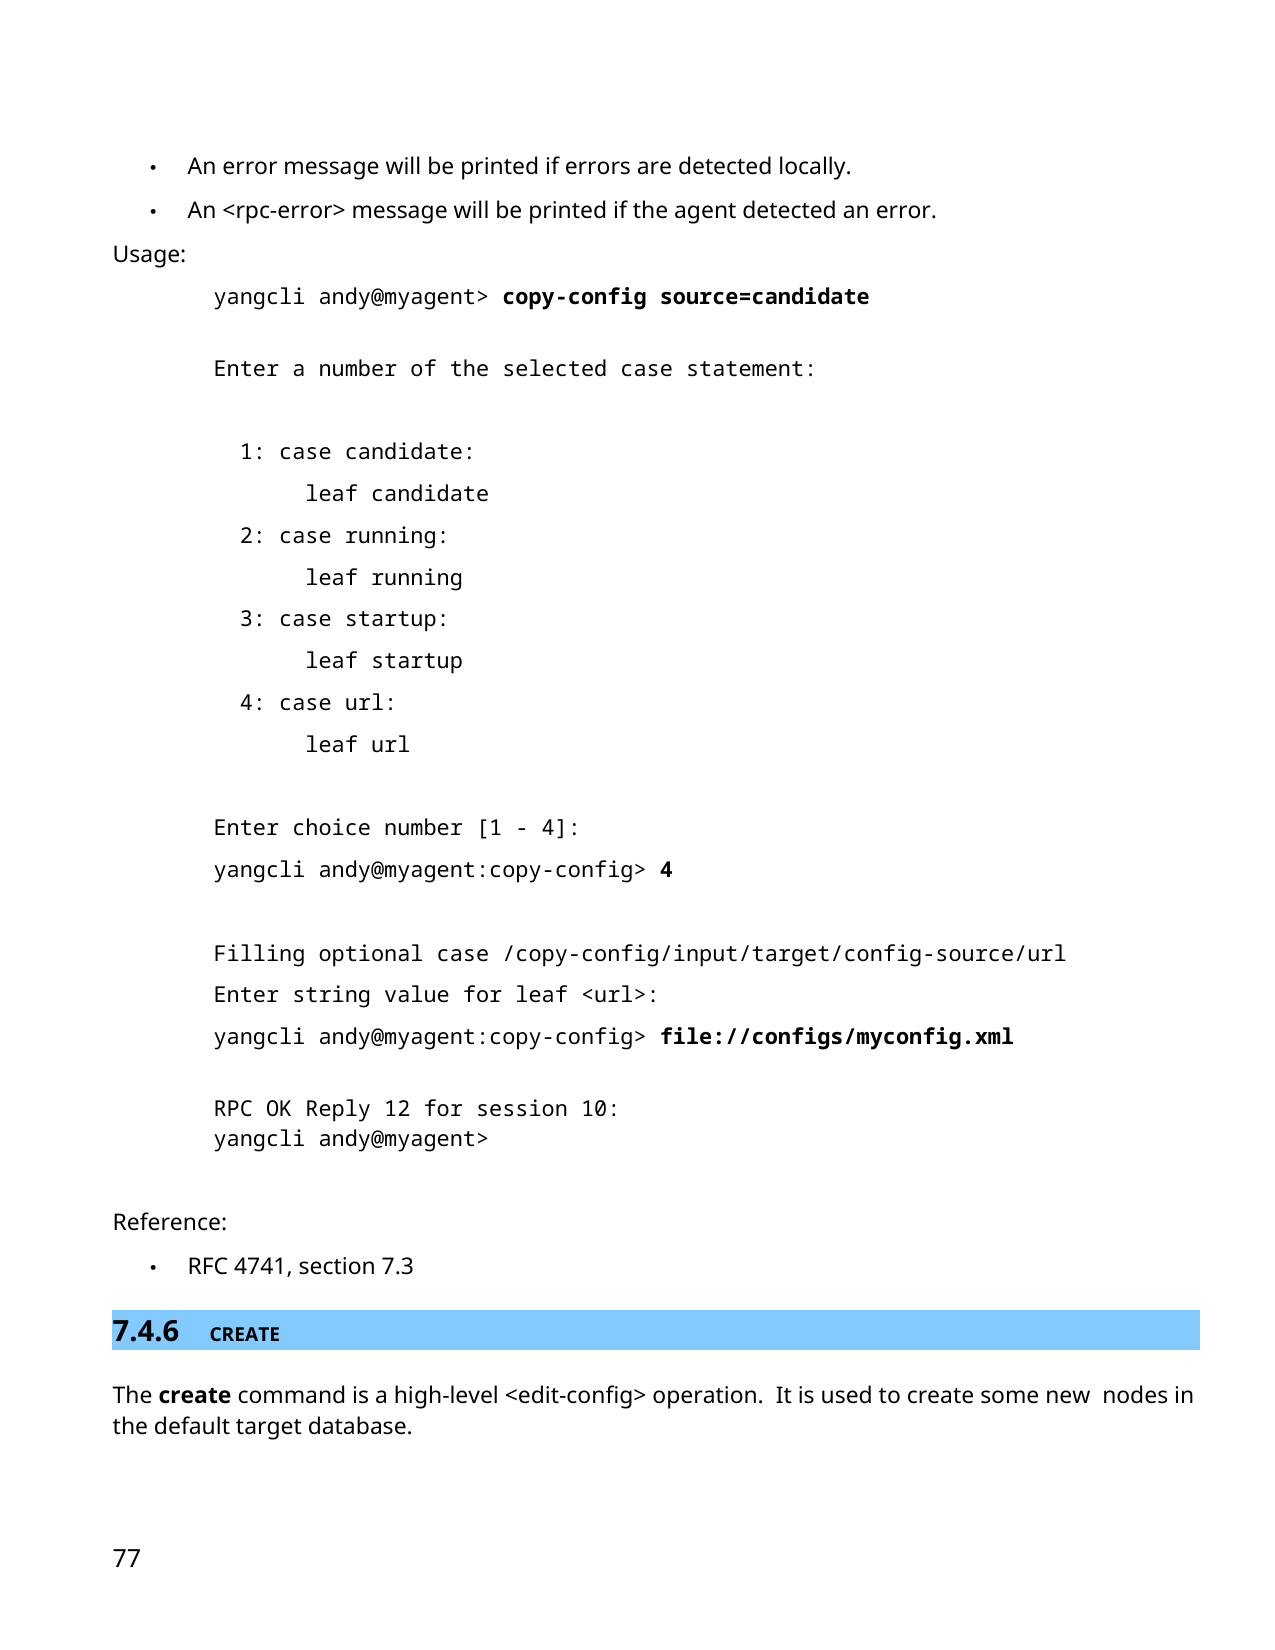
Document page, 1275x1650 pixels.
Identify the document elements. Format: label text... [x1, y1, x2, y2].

list An error message will be printed if errors are detected locally. [150, 150, 1200, 181]
text Usage: [112, 237, 1200, 269]
text 1: case candidate: [139, 436, 1200, 466]
subtitle create [112, 1310, 1200, 1350]
text Enter a number of the selected case statement: [139, 353, 1200, 383]
list An <rpc-error> message will be printed if the agent detected an error. [150, 194, 1200, 225]
text leaf running [139, 562, 1200, 591]
text leaf url [139, 729, 1200, 758]
text leaf startup [139, 645, 1200, 675]
text Filling optional case /copy-config/input/target/config-source/url [139, 938, 1200, 967]
text Enter string value for leaf <url>: [139, 979, 1200, 1009]
text 2: case running: [139, 520, 1200, 550]
text yangcli andy@myagent:copy-config> 4 [139, 854, 1200, 884]
text leaf candidate [139, 478, 1200, 508]
text The create command is a high-level <edit-config> operation. It is used to create some new nodes in the default target database. [112, 1379, 1200, 1442]
text 3: case startup: [139, 603, 1200, 633]
text RPC OK Reply 12 for session 10: yangcli andy@myagent> [139, 1093, 1200, 1152]
text Enter choice number [1 - 4]: [139, 812, 1200, 842]
list RFC 4741, section 7.3 [150, 1250, 1200, 1281]
text 4: case url: [139, 687, 1200, 717]
text yangcli andy@myagent> copy-config source=candidate [139, 281, 1200, 341]
text Reference: [112, 1206, 1200, 1237]
text yangcli andy@myagent:copy-config> file://configs/myconfig.xml [139, 1021, 1200, 1081]
